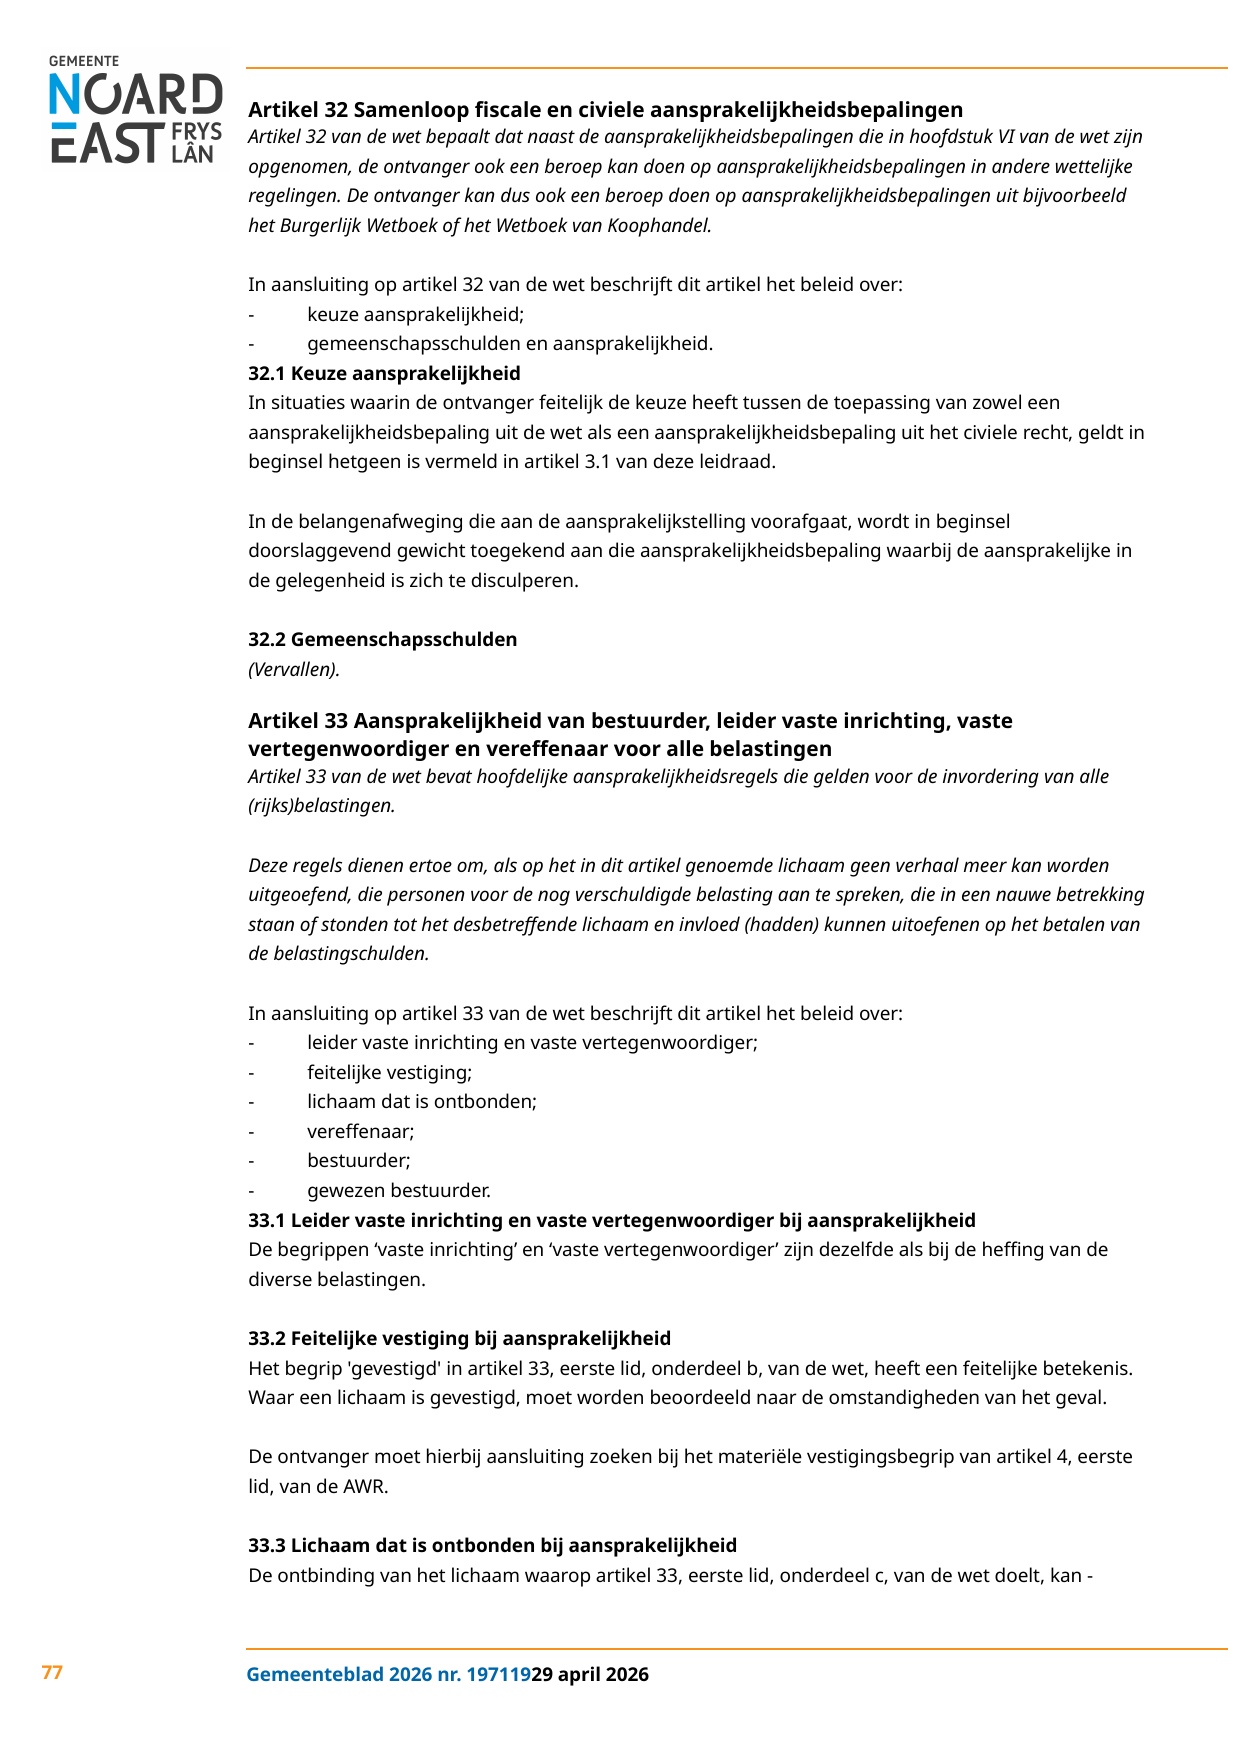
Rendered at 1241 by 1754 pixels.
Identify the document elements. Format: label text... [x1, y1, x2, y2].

text 33.1 Leider vaste inrichting en vaste vertegenwoordiger bij aansprakelijkheid [248, 1207, 1152, 1232]
list gemeenschapsschulden en aansprakelijkheid. [248, 330, 1152, 356]
list feitelijke vestiging; [248, 1059, 1152, 1084]
text Artikel 32 Samenloop fiscale en civiele aansprakelijkheidsbepalingen [248, 95, 1152, 123]
list lichaam dat is ontbonden; [248, 1088, 1152, 1114]
text In de belangenafweging die aan de aansprakelijkstelling voorafgaat, wordt in beginsel doorslaggevend gewicht toegekend aan die aansprakelijkheidsbepaling waarbij de aansprakelijke in de gelegenheid is zich te disculperen. [248, 508, 1152, 593]
text 33.3 Lichaam dat is ontbonden bij aansprakelijkheid [248, 1532, 1152, 1558]
list keuze aansprakelijkheid; [248, 301, 1152, 326]
text De ontvanger moet hierbij aansluiting zoeken bij het materiële vestigingsbegrip van artikel 4, eerste lid, van de AWR. [248, 1443, 1152, 1499]
text Artikel 33 van de wet bevat hoofdelijke aansprakelijkheidsregels die gelden voor de invordering van alle (rijks)belastingen. [248, 763, 1152, 818]
text (Vervallen). [248, 656, 1152, 681]
list bestuurder; [248, 1148, 1152, 1173]
text Het begrip 'gevestigd' in artikel 33, eerste lid, onderdeel b, van de wet, heeft een feitelijke betekenis. Waar een lichaam is gevestigd, moet worden beoordeeld naar de omstandigheden van het geval. [248, 1355, 1152, 1410]
text In aansluiting op artikel 32 van de wet beschrijft dit artikel het beleid over: [248, 271, 1152, 297]
list gewezen bestuurder. [248, 1177, 1152, 1203]
text Artikel 33 Aansprakelijkheid van bestuurder, leider vaste inrichting, vaste vertegenwoordiger en vereffenaar voor alle belastingen [248, 706, 1152, 763]
text 33.2 Feitelijke vestiging bij aansprakelijkheid [248, 1325, 1152, 1351]
text In situaties waarin de ontvanger feitelijk de keuze heeft tussen de toepassing van zowel een aansprakelijkheidsbepaling uit de wet als een aansprakelijkheidsbepaling uit het civiele recht, geldt in beginsel hetgeen is vermeld in artikel 3.1 van deze leidraad. [248, 389, 1152, 474]
text De begrippen ‘vaste inrichting’ en ‘vaste vertegenwoordiger’ zijn dezelfde als bij de heffing van de diverse belastingen. [248, 1236, 1152, 1292]
text 32.1 Keuze aansprakelijkheid [248, 360, 1152, 386]
text Artikel 32 van de wet bepaalt dat naast de aansprakelijkheidsbepalingen die in hoofdstuk VI van de wet zijn opgenomen, de ontvanger ook een beroep kan doen op aansprakelijkheidsbepalingen in andere wettelijke regelingen. De ontvanger kan dus ook een beroep doen op aansprakelijkheidsbepalingen uit bijvoorbeeld het Burgerlijk Wetboek of het Wetboek van Koophandel. [248, 123, 1152, 238]
text Deze regels dienen ertoe om, als op het in dit artikel genoemde lichaam geen verhaal meer kan worden uitgeoefend, die personen voor de nog verschuldigde belasting aan te spreken, die in een nauwe betrekking staan of stonden tot het desbetreffende lichaam en invloed (hadden) kunnen uitoefenen op het betalen van de belastingschulden. [248, 852, 1152, 966]
text In aansluiting op artikel 33 van de wet beschrijft dit artikel het beleid over: [248, 1000, 1152, 1025]
text 32.2 Gemeenschapsschulden [248, 626, 1152, 652]
list leider vaste inrichting en vaste vertegenwoordiger; [248, 1029, 1152, 1055]
text De ontbinding van het lichaam waarop artikel 33, eerste lid, onderdeel c, van de wet doelt, kan [248, 1562, 1152, 1587]
list vereffenaar; [248, 1118, 1152, 1144]
picture [41, 47, 231, 172]
